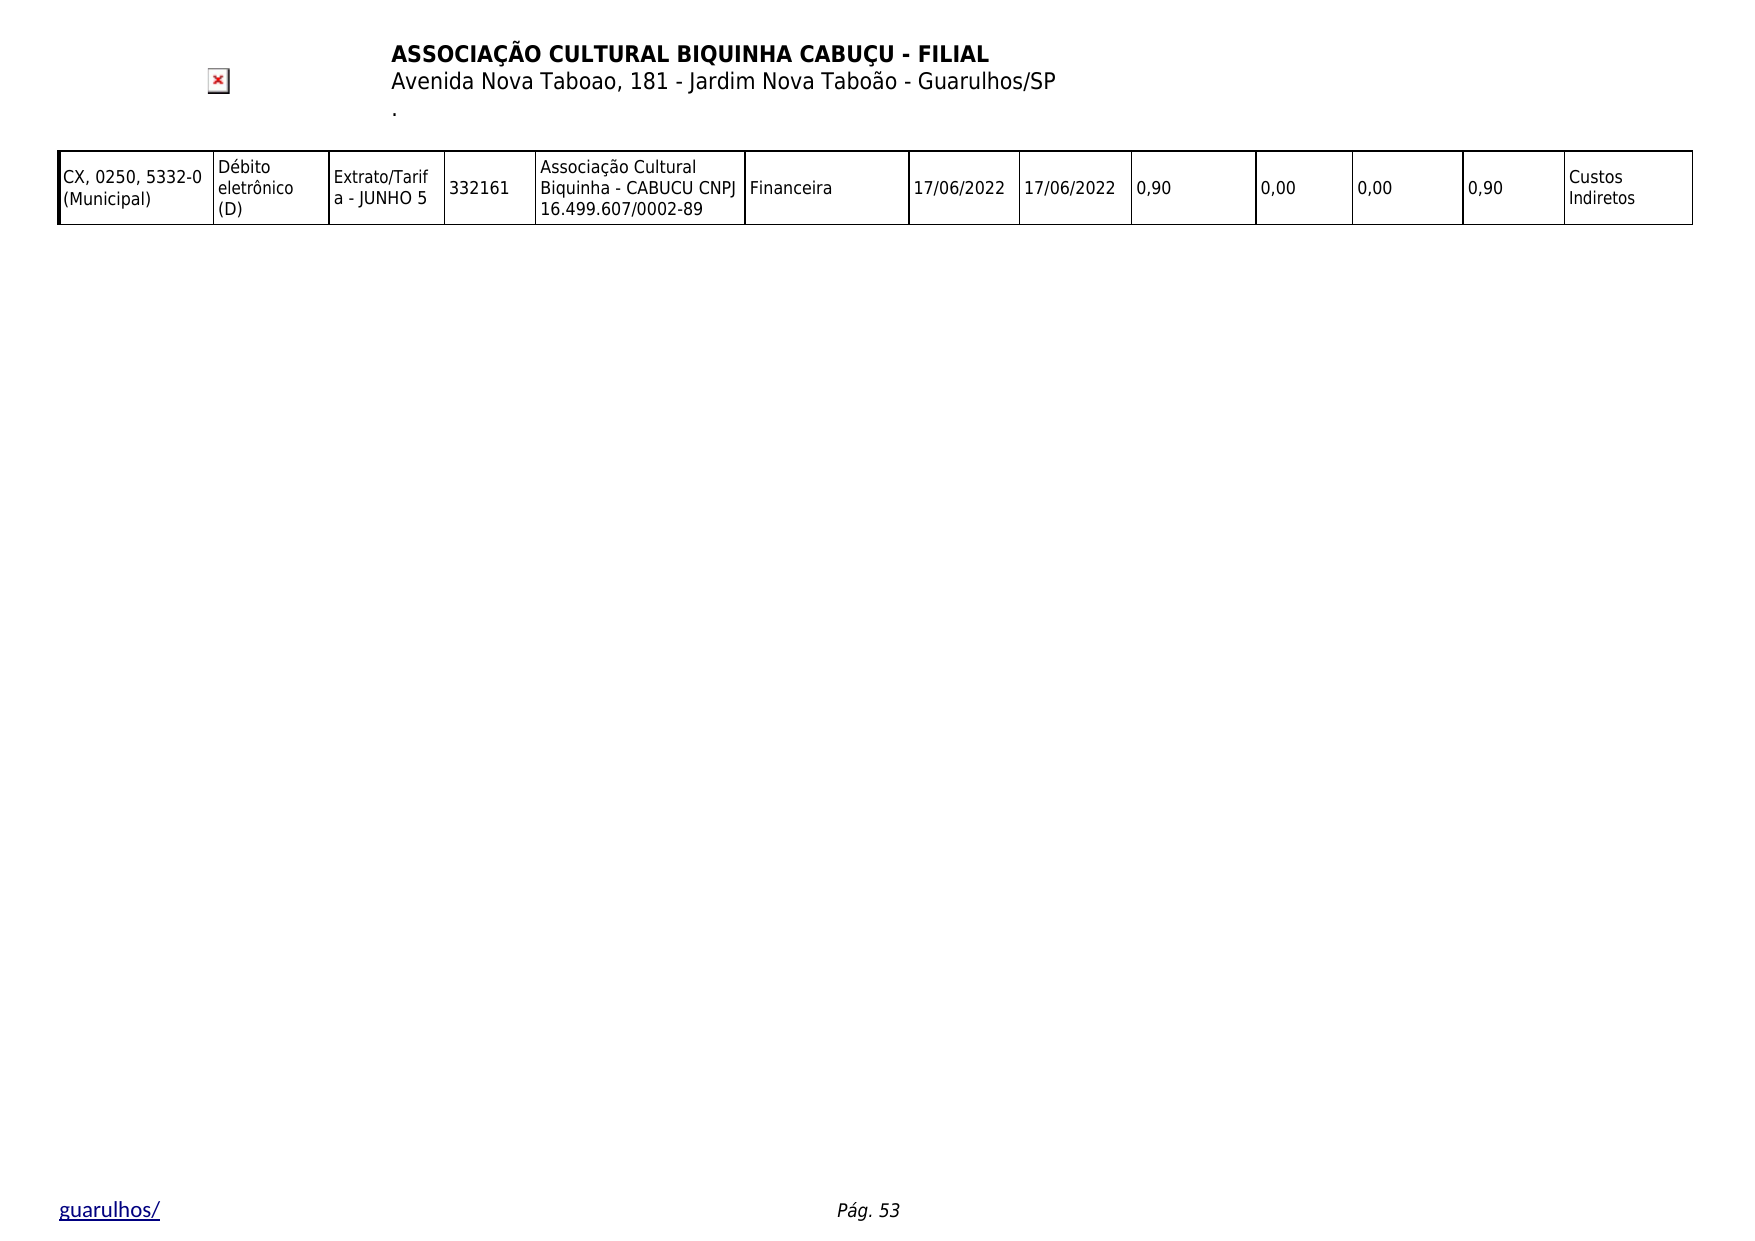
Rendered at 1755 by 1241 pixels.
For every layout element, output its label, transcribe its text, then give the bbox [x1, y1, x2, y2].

table_cell Extrato/Tarif a - JUNHO 5 [330, 152, 444, 224]
table_cell Custos Indiretos [1565, 152, 1692, 224]
table_cell 0,00 [1353, 152, 1462, 224]
table_cell 0,90 [1132, 152, 1255, 224]
table_cell 0,90 [1464, 152, 1564, 224]
table_cell Financeira [746, 152, 908, 224]
table_cell 332161 [445, 152, 535, 224]
table_cell 17/06/2022 [1020, 152, 1131, 224]
table_cell CX, 0250, 5332-0 (Municipal) [61, 152, 213, 224]
table_cell Associação Cultural Biquinha - CABUCU CNPJ 16.499.607/0002-89 [536, 152, 744, 224]
table_cell Débito eletrônico (D) [214, 152, 328, 224]
table_cell 0,00 [1257, 152, 1352, 224]
table_cell 17/06/2022 [910, 152, 1019, 224]
